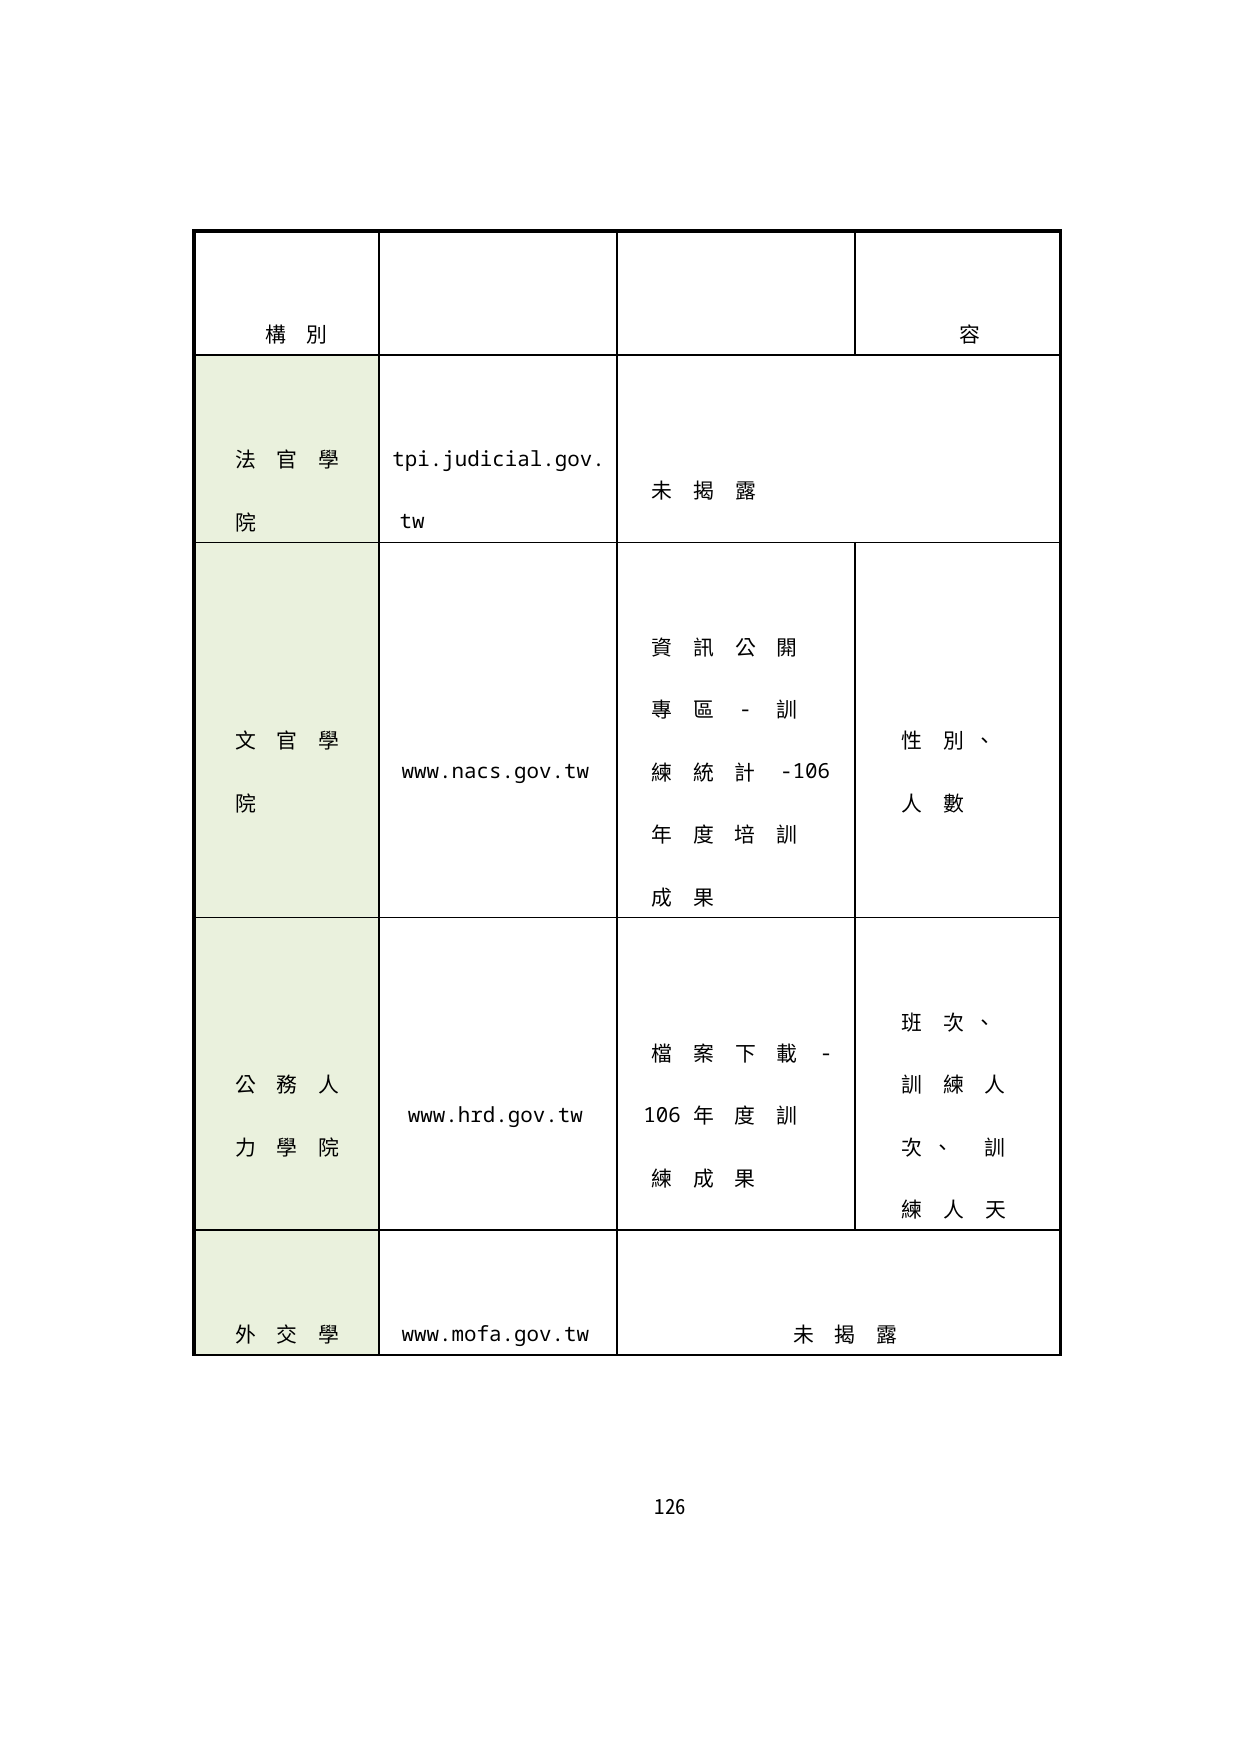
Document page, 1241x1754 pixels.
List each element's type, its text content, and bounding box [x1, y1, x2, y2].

table_cell 公務人力學院 [196, 918, 378, 1229]
table_cell 檔案下載-106年度訓練成果 [618, 918, 854, 1229]
table_cell 班次、訓練人次、訓練人天 [856, 918, 1059, 1229]
table_header 構別 [196, 233, 378, 354]
table_cell 未揭露 [618, 1231, 1059, 1354]
table_cell 未揭露 [618, 356, 1059, 542]
table_header [618, 233, 854, 354]
table_cell www.hrd.gov.tw [380, 918, 616, 1229]
table_cell 性別、人數 [856, 543, 1059, 917]
table_cell 文官學院 [196, 543, 378, 917]
table_cell 資訊公閞專區-訓練統計-106年度培訓成果 [618, 543, 854, 917]
table_cell 法官學院 [196, 356, 378, 542]
table_cell www.nacs.gov.tw [380, 543, 616, 917]
table_cell 外交學 [196, 1231, 378, 1354]
table_cell www.mofa.gov.tw [380, 1231, 616, 1354]
table_header 容 [856, 233, 1059, 354]
table_cell tpi.judicial.gov.tw [380, 356, 616, 542]
table_header [380, 233, 616, 354]
